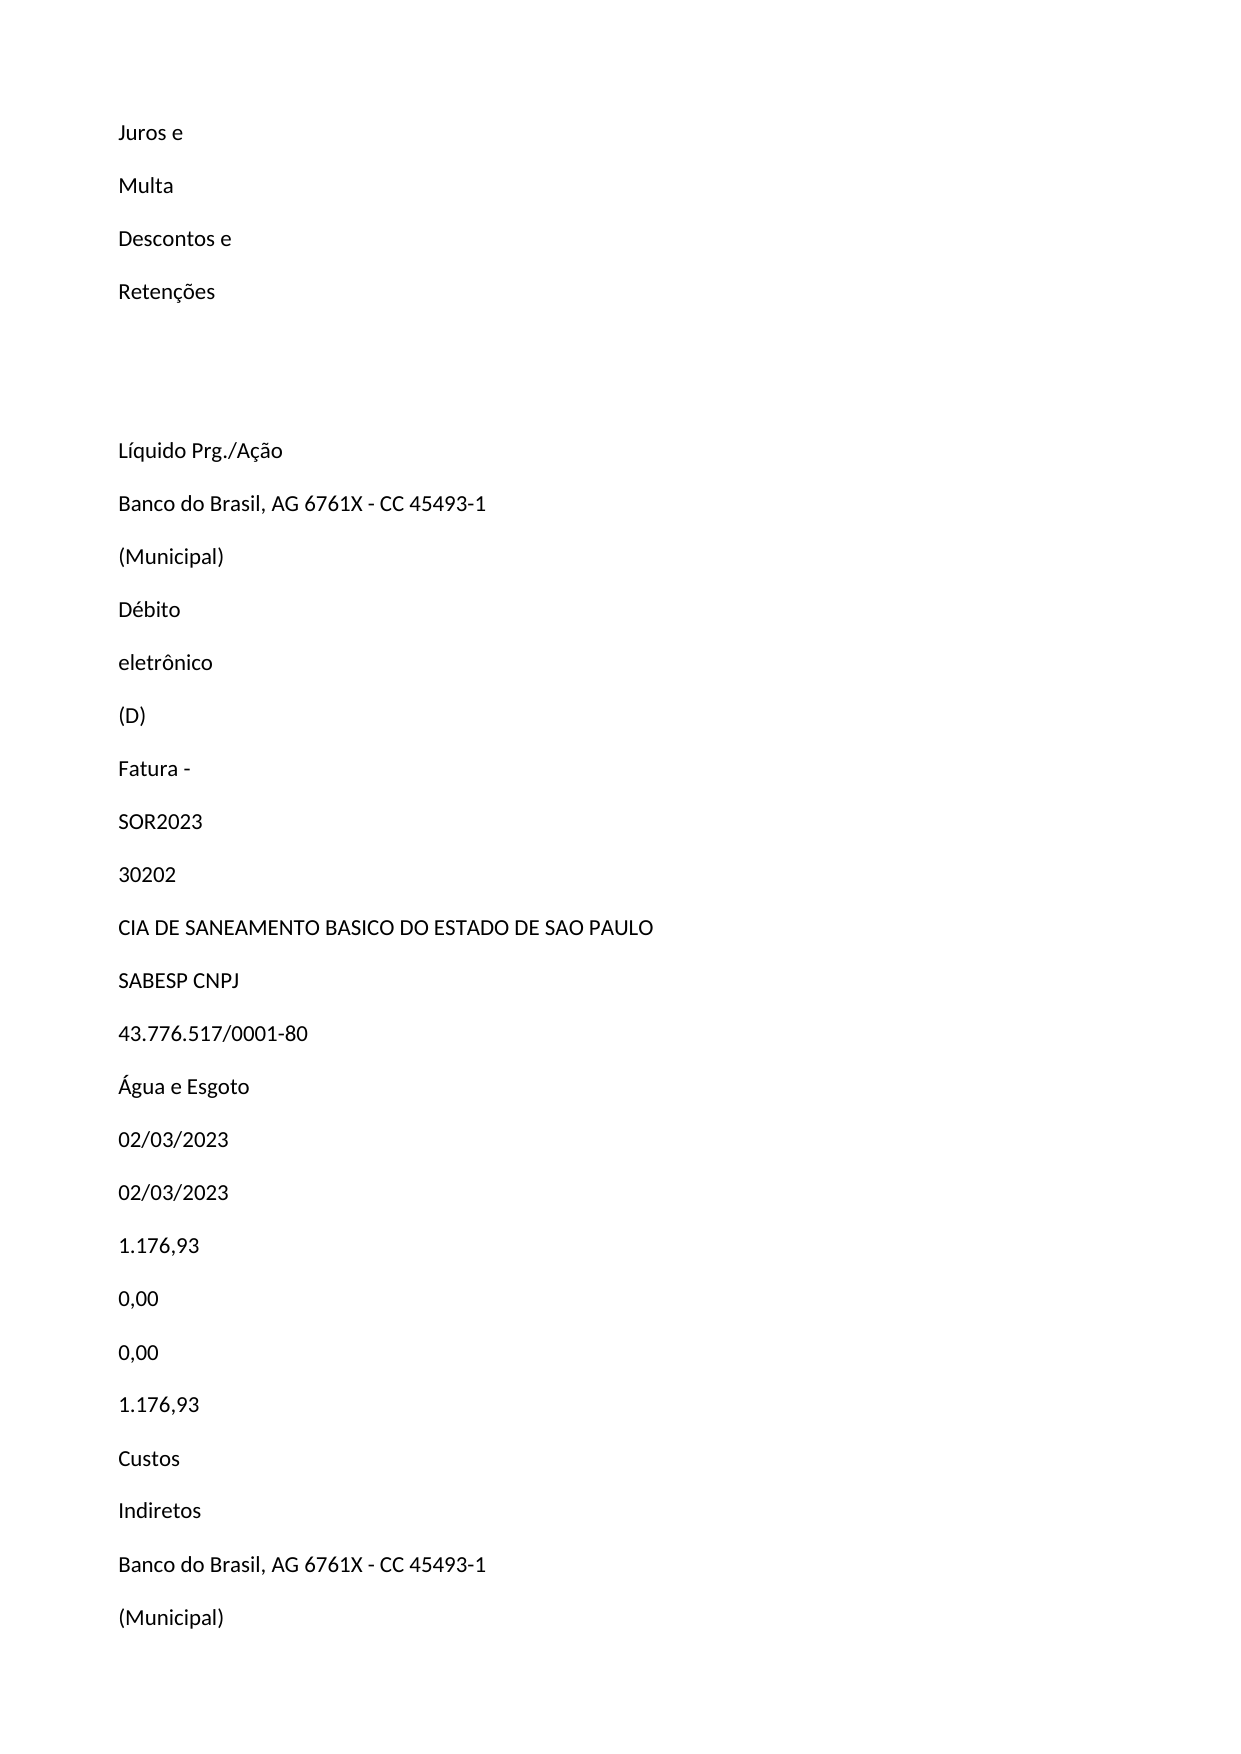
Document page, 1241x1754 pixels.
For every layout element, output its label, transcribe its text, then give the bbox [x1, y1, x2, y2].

text Água e Esgoto [118, 1072, 1122, 1101]
text (Municipal) [118, 542, 1122, 570]
text 02/03/2023 [118, 1126, 1122, 1153]
text Banco do Brasil, AG 6761X - CC 45493-1 [118, 489, 1122, 517]
text (D) [118, 701, 1122, 729]
text 0,00 [118, 1338, 1122, 1366]
text Fatura - [118, 754, 1122, 782]
text 1.176,93 [118, 1391, 1122, 1419]
text Débito [118, 595, 1122, 623]
text Líquido Prg./Ação [118, 436, 1122, 464]
text Custos [118, 1444, 1122, 1472]
text SABESP CNPJ [118, 966, 1122, 994]
text 43.776.517/0001-80 [118, 1019, 1122, 1047]
text Indiretos [118, 1497, 1122, 1525]
text Retenções [118, 277, 1122, 305]
text (Municipal) [118, 1603, 1122, 1631]
text 1.176,93 [118, 1232, 1122, 1259]
text eletrônico [118, 648, 1122, 676]
text Banco do Brasil, AG 6761X - CC 45493-1 [118, 1550, 1122, 1578]
text Juros e [118, 118, 1122, 146]
text 0,00 [118, 1284, 1122, 1313]
text Multa [118, 171, 1122, 199]
text SOR2023 [118, 807, 1122, 835]
text 30202 [118, 860, 1122, 888]
text Descontos e [118, 224, 1122, 252]
text CIA DE SANEAMENTO BASICO DO ESTADO DE SAO PAULO [118, 913, 1122, 941]
text 02/03/2023 [118, 1178, 1122, 1207]
